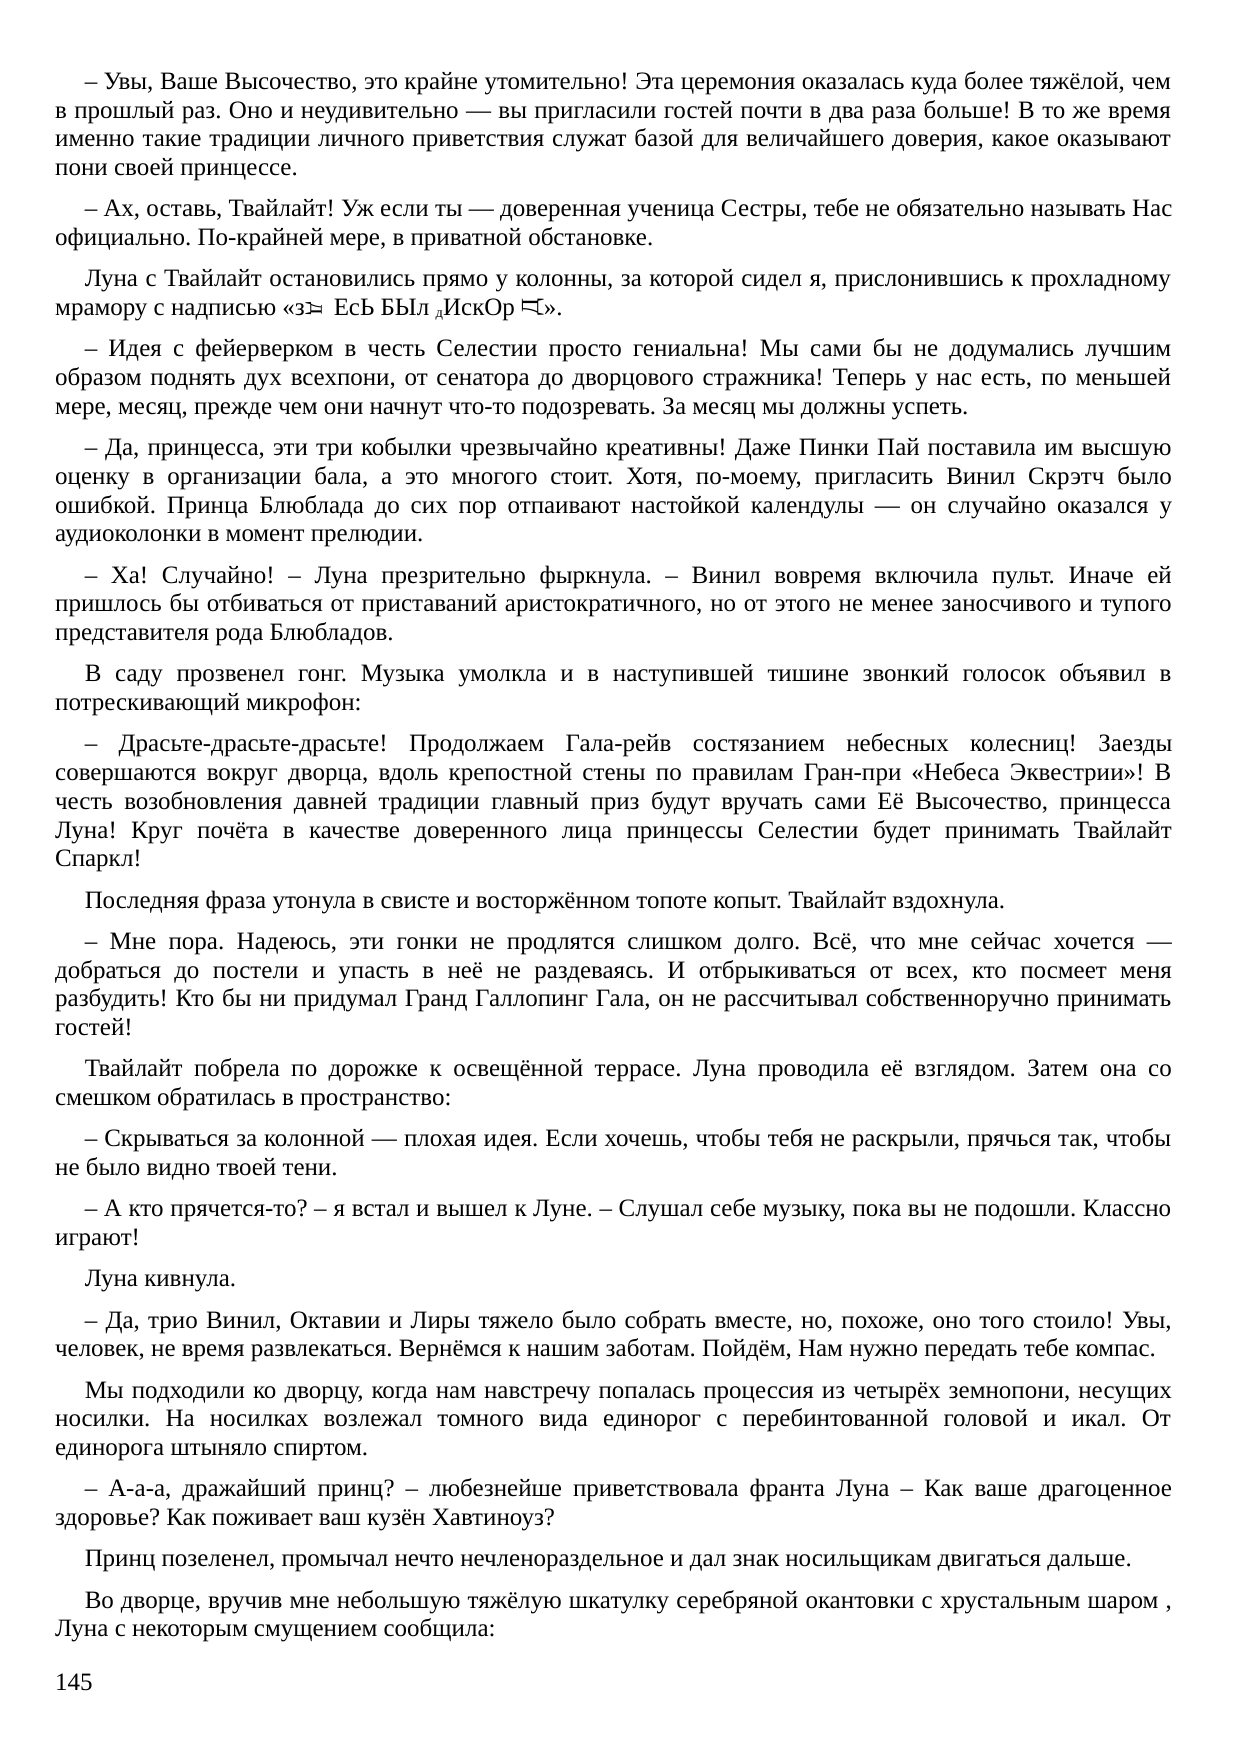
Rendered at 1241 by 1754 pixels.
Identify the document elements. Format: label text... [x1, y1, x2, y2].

text – Ах, оставь, Твайлайт! Уж если ты — доверенная ученица Сестры, тебе не обязательно называть Нас официально. По-крайней мере, в приватной обстановке. [55, 193, 1173, 251]
text В саду прозвенел гонг. Музыка умолкла и в наступившей тишине звонкий голосок объявил в потрескивающий микрофон: [55, 658, 1173, 716]
text Во дворце, вручив мне небольшую тяжёлую шкатулку серебряной окантовки с хрустальным шаром , Луна с некоторым смущением сообщила: [55, 1585, 1173, 1642]
text Луна с Твайлайт остановились прямо у колонны, за которой сидел я, прислонившись к прохладному мрамору с надписью «здЕсЬ БЫл дИскОрД». [55, 263, 1173, 321]
text – Да, принцесса, эти три кобылки чрезвычайно креативны! Даже Пинки Пай поставила им высшую оценку в организации бала, а это многого стоит. Хотя, по-моему, пригласить Винил Скрэтч было ошибкой. Принца Блюблада до сих пор отпаивают настойкой календулы — он случайно оказался у аудиоколонки в момент прелюдии. [55, 432, 1173, 547]
text – Увы, Ваше Высочество, это крайне утомительно! Эта церемония оказалась куда более тяжёлой, чем в прошлый раз. Оно и неудивительно — вы пригласили гостей почти в два раза больше! В то же время именно такие традиции личного приветствия служат базой для величайшего доверия, какое оказывают пони своей принцессе. [55, 66, 1173, 181]
text Принц позеленел, промычал нечто нечленораздельное и дал знак носильщикам двигаться дальше. [55, 1543, 1173, 1572]
text Мы подходили ко дворцу, когда нам навстречу попалась процессия из четырёх земнопони, несущих носилки. На носилках возлежал томного вида единорог с перебинтованной головой и икал. От единорога штыняло спиртом. [55, 1375, 1173, 1461]
text Луна кивнула. [55, 1263, 1173, 1292]
text – Ха! Случайно! – Луна презрительно фыркнула. – Винил вовремя включила пульт. Иначе ей пришлось бы отбиваться от приставаний аристократичного, но от этого не менее заносчивого и тупого представителя рода Блюбладов. [55, 560, 1173, 646]
text – Да, трио Винил, Октавии и Лиры тяжело было собрать вместе, но, похоже, оно того стоило! Увы, человек, не время развлекаться. Вернёмся к нашим заботам. Пойдём, Нам нужно передать тебе компас. [55, 1305, 1173, 1362]
text Твайлайт побрела по дорожке к освещённой террасе. Луна проводила её взглядом. Затем она со смешком обратилась в пространство: [55, 1053, 1173, 1111]
text – А-а-а, дражайший принц? – любезнейше приветствовала франта Луна – Как ваше драгоценное здоровье? Как поживает ваш кузён Хавтиноуз? [55, 1473, 1173, 1531]
text Последняя фраза утонула в свисте и восторжённом топоте копыт. Твайлайт вздохнула. [55, 885, 1173, 913]
text – Идея с фейерверком в честь Селестии просто гениальна! Мы сами бы не додумались лучшим образом поднять дух всехпони, от сенатора до дворцового стражника! Теперь у нас есть, по меньшей мере, месяц, прежде чем они начнут что-то подозревать. За месяц мы должны успеть. [55, 333, 1173, 420]
text – Скрываться за колонной — плохая идея. Если хочешь, чтобы тебя не раскрыли, прячься так, чтобы не было видно твоей тени. [55, 1123, 1173, 1181]
text – А кто прячется-то? – я встал и вышел к Луне. – Слушал себе музыку, пока вы не подошли. Классно играют! [55, 1193, 1173, 1251]
text – Мне пора. Надеюсь, эти гонки не продлятся слишком долго. Всё, что мне сейчас хочется — добраться до постели и упасть в неё не раздеваясь. И отбрыкиваться от всех, кто посмеет меня разбудить! Кто бы ни придумал Гранд Галлопинг Гала, он не рассчитывал собственноручно принимать гостей! [55, 926, 1173, 1041]
text – Драсьте-драсьте-драсьте! Продолжаем Гала-рейв состязанием небесных колесниц! Заезды совершаются вокруг дворца, вдоль крепостной стены по правилам Гран-при «Небеса Эквестрии»! В честь возобновления давней традиции главный приз будут вручать сами Её Высочество, принцесса Луна! Круг почёта в качестве доверенного лица принцессы Селестии будет принимать Твайлайт Спаркл! [55, 728, 1173, 872]
